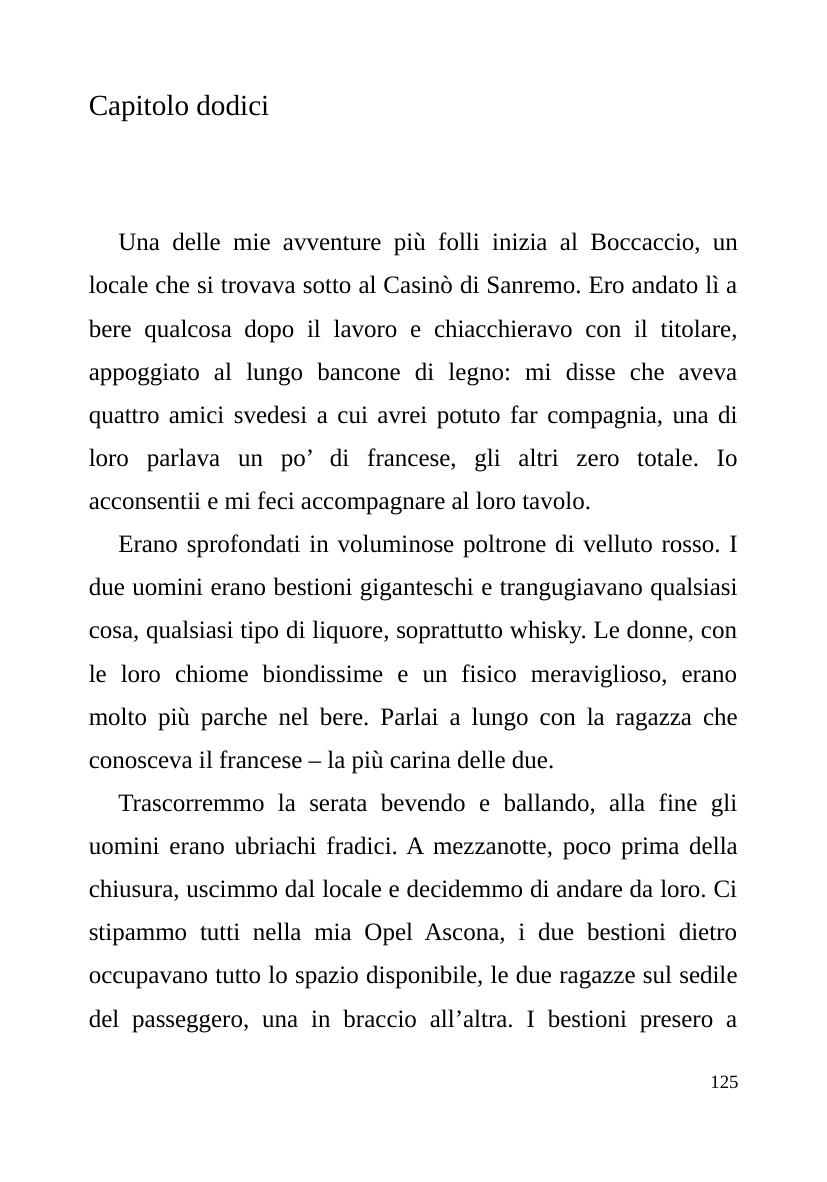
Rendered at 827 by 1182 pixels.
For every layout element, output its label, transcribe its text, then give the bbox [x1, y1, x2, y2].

text Erano sprofondati in voluminose poltrone di velluto rosso. I due uomini erano bestioni giganteschi e trangugiavano qualsiasi cosa, qualsiasi tipo di liquore, soprattutto whisky. Le donne, con le loro chiome biondissime e un fisico meraviglioso, erano molto più parche nel bere. Parlai a lungo con la ragazza che conosceva il francese – la più carina delle due. [88, 529, 738, 774]
text Trascorremmo la serata bevendo e ballando, alla fine gli uomini erano ubriachi fradici. A mezzanotte, poco prima della chiusura, uscimmo dal locale e decidemmo di andare da loro. Ci stipammo tutti nella mia Opel Ascona, i due bestioni dietro occupavano tutto lo spazio disponibile, le due ragazze sul sedile del passeggero, una in braccio all’altra. I bestioni presero a [88, 788, 738, 1032]
text Capitolo dodici [88, 88, 738, 122]
text Una delle mie avventure più folli inizia al Boccaccio, un locale che si trovava sotto al Casinò di Sanremo. Ero andato lì a bere qualcosa dopo il lavoro e chiacchieravo con il titolare, appoggiato al lungo bancone di legno: mi disse che aveva quattro amici svedesi a cui avrei potuto far compagnia, una di loro parlava un po’ di francese, gli altri zero totale. Io acconsentii e mi feci accompagnare al loro tavolo. [88, 227, 738, 515]
